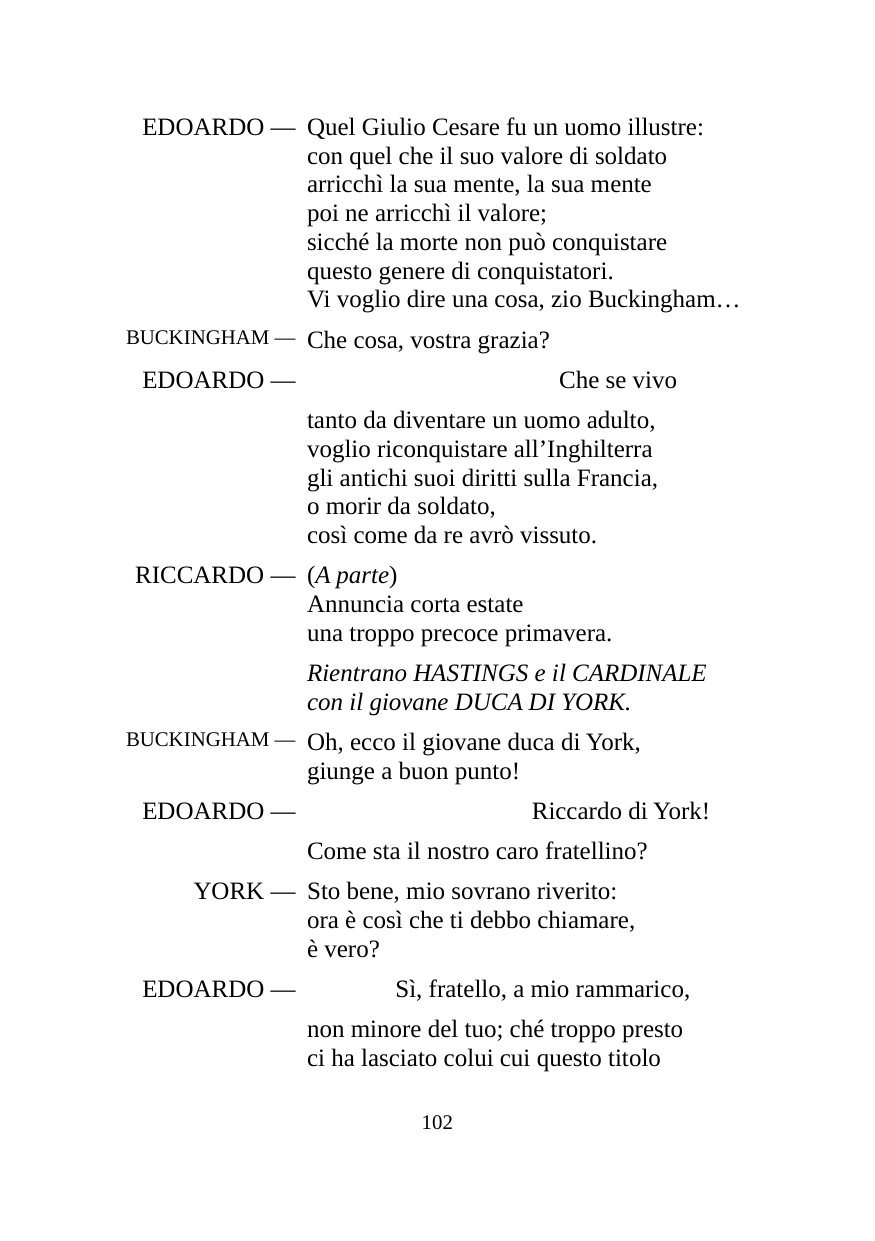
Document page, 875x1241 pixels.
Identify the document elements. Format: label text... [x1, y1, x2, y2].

table_cell BUCKINGHAM — [106, 319, 301, 359]
table_cell Come sta il nostro caro fratellino? [301, 830, 768, 871]
table_cell Quel Giulio Cesare fu un uomo illustre: con quel che il suo valore di soldato arricchì la sua mente, la sua mente poi ne arricchì il valore; sicché la morte non può conquistare questo genere di conquistatori. Vi voglio dire una cosa, zio Buckingham… [301, 106, 768, 319]
table_cell non minore del tuo; ché troppo presto ci ha lasciato colui cui questo titolo [301, 1009, 768, 1077]
table_cell EDOARDO — [106, 359, 301, 554]
table_cell [301, 359, 553, 399]
table_cell Oh, ecco il giovane duca di York, giunge a buon punto! [301, 721, 768, 790]
table_cell (A parte) Annuncia corta estate una troppo precoce primavera. [301, 555, 768, 652]
table_cell EDOARDO — [106, 790, 301, 871]
table_cell RICCARDO — [106, 555, 301, 652]
table_cell tanto da diventare un uomo adulto, voglio riconquistare all’Inghilterra gli antichi suoi diritti sulla Francia, o morir da soldato, così come da re avrò vissuto. [301, 399, 768, 554]
table_cell EDOARDO — [106, 968, 301, 1077]
table_cell [301, 968, 389, 1008]
table_cell Riccardo di York! [526, 790, 768, 830]
table_cell Sto bene, mio sovrano riverito: ora è così che ti debbo chiamare, è vero? [301, 871, 768, 968]
table_cell Rientrano HASTINGS e il CARDINALE con il giovane DUCA DI YORK. [301, 652, 768, 721]
table_cell [106, 652, 301, 721]
table_cell Che cosa, vostra grazia? [301, 319, 768, 359]
table_cell YORK — [106, 871, 301, 968]
table_cell Sì, fratello, a mio rammarico, [390, 968, 768, 1008]
table_cell EDOARDO — [106, 106, 301, 319]
table_cell BUCKINGHAM — [106, 721, 301, 790]
table_cell [301, 790, 526, 830]
table_cell Che se vivo [553, 359, 768, 399]
